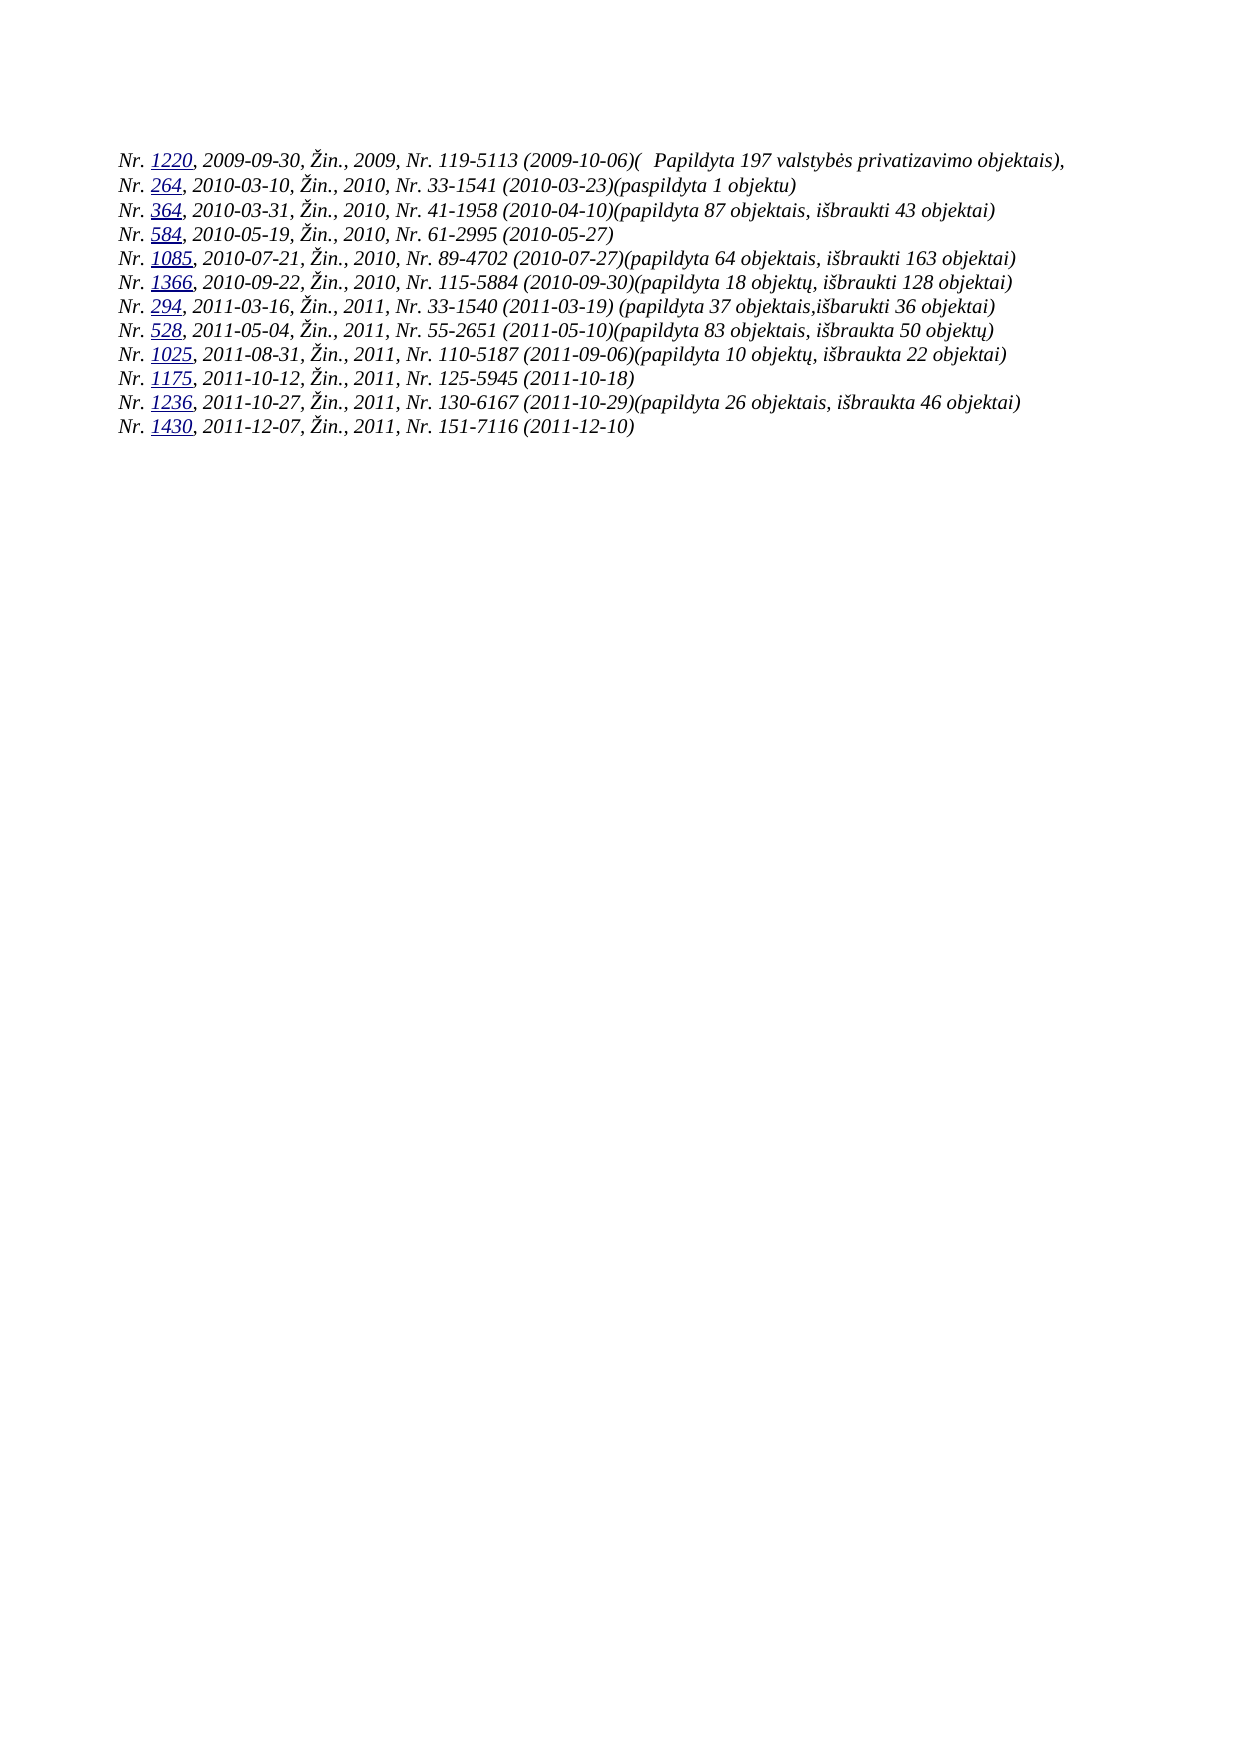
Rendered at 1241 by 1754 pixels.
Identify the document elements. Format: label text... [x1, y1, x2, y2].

text Nr. 528, 2011-05-04, Žin., 2011, Nr. 55-2651 (2011-05-10)(papildyta 83 objektais, išbraukta 50 objektų) [118, 318, 1181, 342]
text Nr. 264, 2010-03-10, Žin., 2010, Nr. 33-1541 (2010-03-23)(paspildyta 1 objektu) [118, 173, 1181, 197]
text Nr. 1220, 2009-09-30, Žin., 2009, Nr. 119-5113 (2009-10-06)( Papildyta 197 valstybės privatizavimo objektais), [118, 148, 1181, 173]
text Nr. 1430, 2011-12-07, Žin., 2011, Nr. 151-7116 (2011-12-10) [118, 414, 1181, 438]
text Nr. 294, 2011-03-16, Žin., 2011, Nr. 33-1540 (2011-03-19) (papildyta 37 objektais,išbarukti 36 objektai) [118, 294, 1181, 318]
text Nr. 584, 2010-05-19, Žin., 2010, Nr. 61-2995 (2010-05-27) [118, 222, 1181, 246]
text Nr. 1085, 2010-07-21, Žin., 2010, Nr. 89-4702 (2010-07-27)(papildyta 64 objektais, išbraukti 163 objektai) [118, 246, 1181, 270]
text Nr. 1025, 2011-08-31, Žin., 2011, Nr. 110-5187 (2011-09-06)(papildyta 10 objektų, išbraukta 22 objektai) [118, 342, 1181, 366]
text Nr. 364, 2010-03-31, Žin., 2010, Nr. 41-1958 (2010-04-10)(papildyta 87 objektais, išbraukti 43 objektai) [118, 197, 1181, 222]
text Nr. 1175, 2011-10-12, Žin., 2011, Nr. 125-5945 (2011-10-18) [118, 366, 1181, 390]
text Nr. 1366, 2010-09-22, Žin., 2010, Nr. 115-5884 (2010-09-30)(papildyta 18 objektų, išbraukti 128 objektai) [118, 270, 1181, 294]
text Nr. 1236, 2011-10-27, Žin., 2011, Nr. 130-6167 (2011-10-29)(papildyta 26 objektais, išbraukta 46 objektai) [118, 390, 1181, 414]
